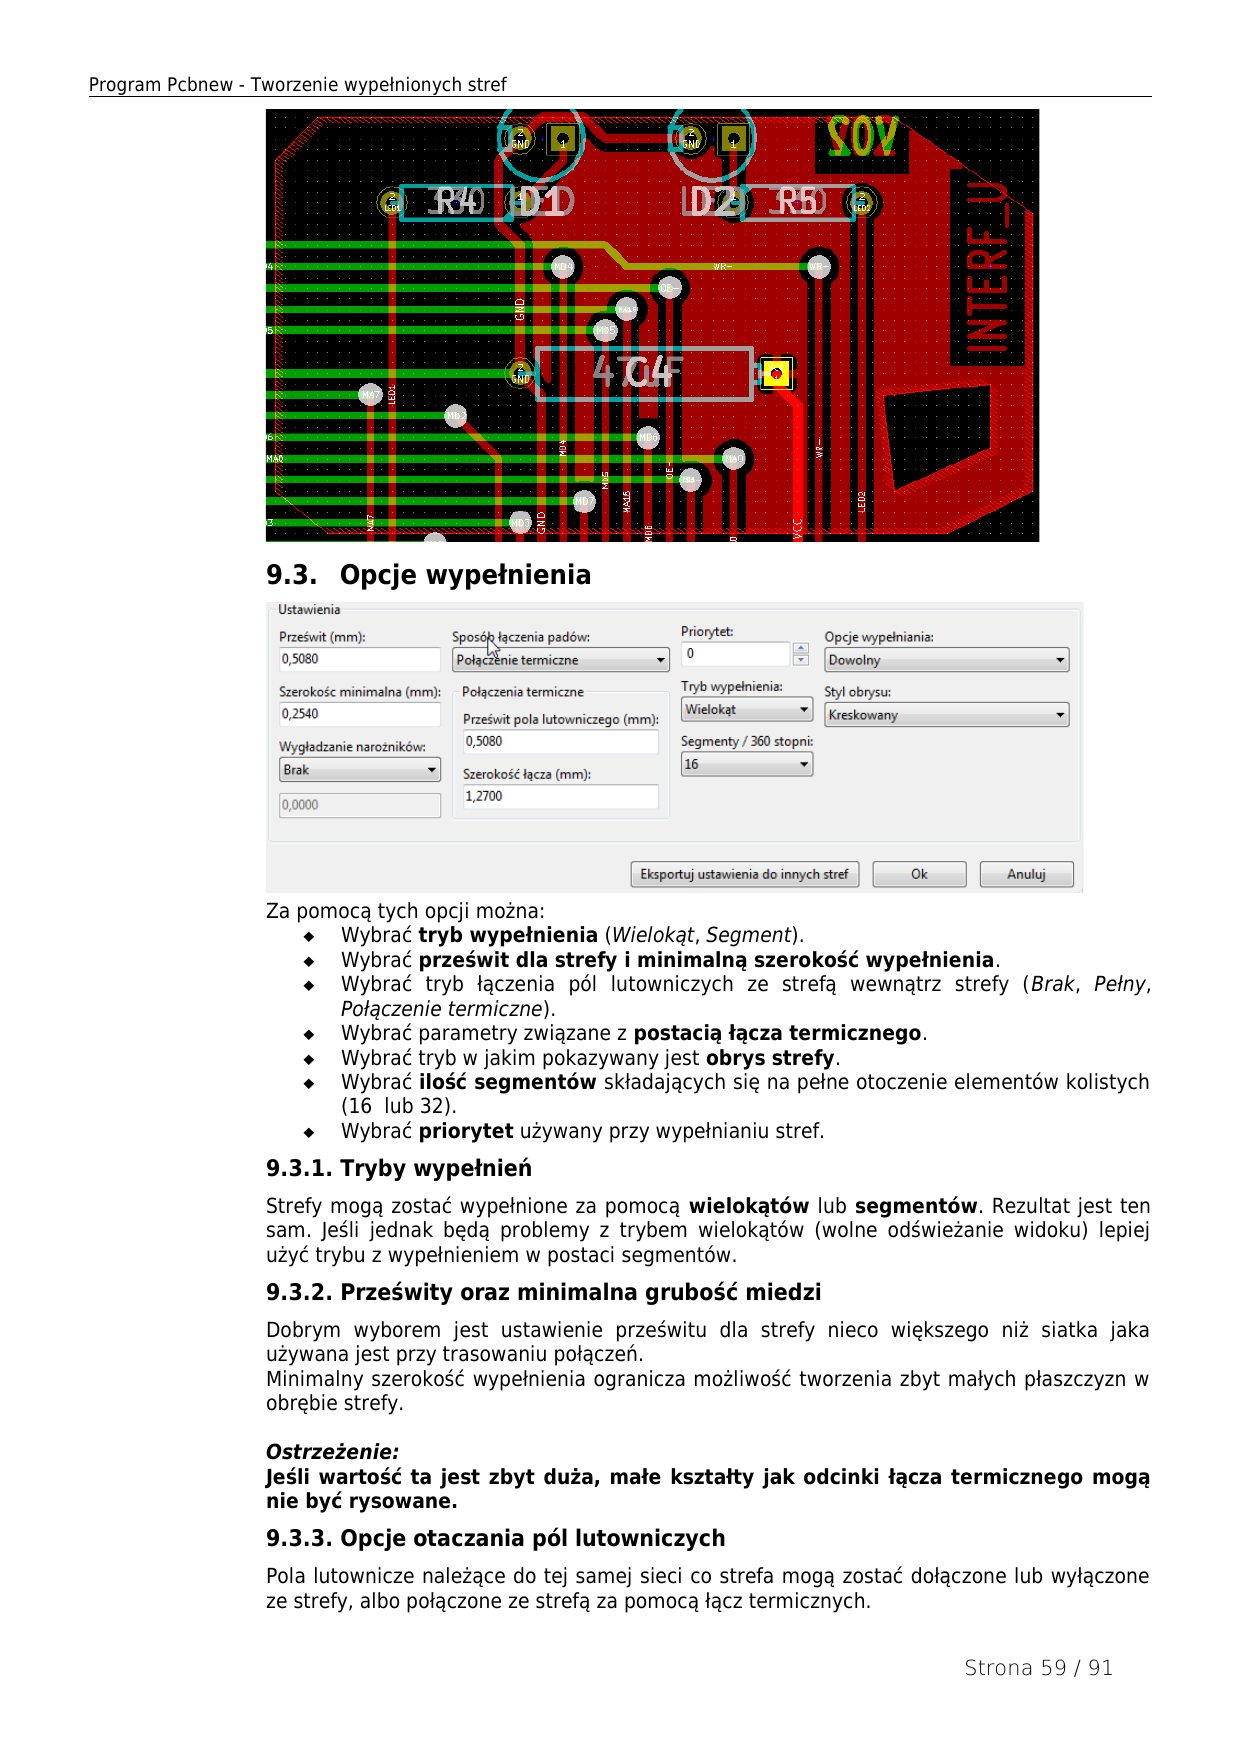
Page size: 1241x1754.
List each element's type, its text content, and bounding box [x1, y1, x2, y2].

list Wybrać tryb łączenia pól lutowniczych ze strefą wewnątrz strefy (Brak, Pełny, Połączenie termiczne). [303, 972, 1152, 1021]
list Wybrać tryb wypełnienia (Wielokąt, Segment). [303, 923, 1152, 947]
list Wybrać ilość segmentów składających się na pełne otoczenie elementów kolistych (16 lub 32). [303, 1070, 1152, 1119]
text Minimalny szerokość wypełnienia ogranicza możliwość tworzenia zbyt małych płaszczyzn w obrębie strefy. [266, 1367, 1152, 1416]
list Wybrać tryb w jakim pokazywany jest obrys strefy. [303, 1045, 1152, 1070]
text Jeśli wartość ta jest zbyt duża, małe kształty jak odcinki łącza termicznego mogą nie być rysowane. [266, 1465, 1152, 1514]
text Pola lutownicze należące do tej samej sieci co strefa mogą zostać dołączone lub wyłączone ze strefy, albo połączone ze strefą za pomocą łącz termicznych. [266, 1564, 1152, 1613]
list Wybrać priorytet używany przy wypełnianiu stref. [303, 1119, 1152, 1143]
subtitle Opcje otaczania pól lutowniczych [266, 1525, 1152, 1552]
subtitle Tryby wypełnień [266, 1155, 1152, 1182]
text Ostrzeżenie: [266, 1440, 1152, 1465]
list Wybrać parametry związane z postacią łącza termicznego. [303, 1021, 1152, 1045]
text Strefy mogą zostać wypełnione za pomocą wielokątów lub segmentów. Rezultat jest ten sam. Jeśli jednak będą problemy z trybem wielokątów (wolne odświeżanie widoku) lepiej użyć trybu z wypełnieniem w postaci segmentów. [266, 1194, 1152, 1267]
text Dobrym wyborem jest ustawienie prześwitu dla strefy nieco większego niż siatka jaka używana jest przy trasowaniu połączeń. [266, 1318, 1152, 1367]
picture [265, 602, 1084, 893]
list Wybrać prześwit dla strefy i minimalną szerokość wypełnienia. [303, 947, 1152, 972]
picture [265, 109, 1040, 542]
text Za pomocą tych opcji można: [266, 898, 1152, 923]
subtitle Prześwity oraz minimalna grubość miedzi [266, 1279, 1152, 1306]
subtitle Opcje wypełnienia [266, 559, 1152, 591]
